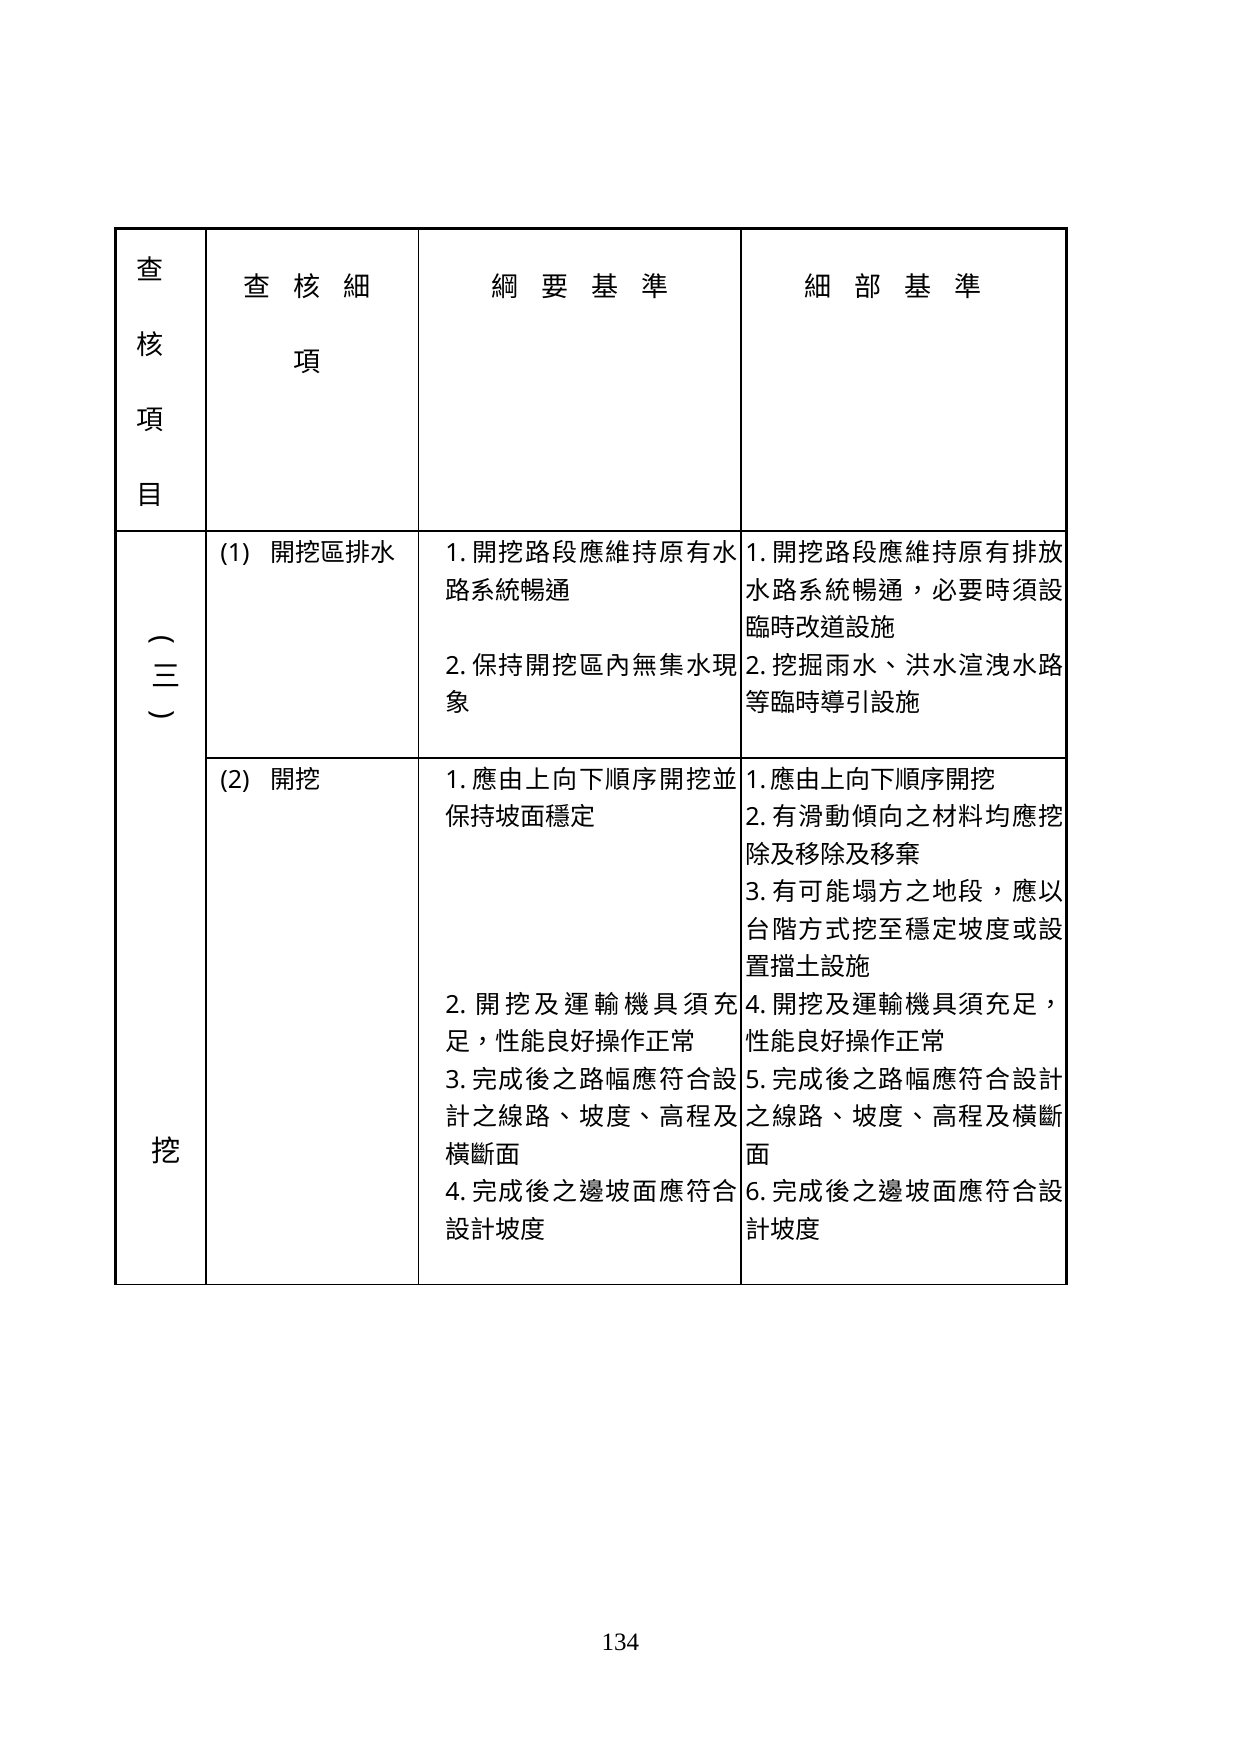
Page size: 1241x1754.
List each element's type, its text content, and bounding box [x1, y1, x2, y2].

table_cell (2)開挖 [207, 759, 418, 1283]
table_cell 1.應由上向下順序開挖並保持坡面穩定 2.開挖及運輸機具須充足，性能良好操作正常 3.完成後之路幅應符合設計之線路、坡度、高程及橫斷面 4.完成後之邊坡面應符合設計坡度 [419, 759, 740, 1283]
table_cell (三) 挖 方 [117, 532, 205, 1283]
table_cell 1.應由上向下順序開挖 2.有滑動傾向之材料均應挖除及移除及移棄 3.有可能塌方之地段，應以台階方式挖至穩定坡度或設置擋土設施 4.開挖及運輸機具須充足，性能良好操作正常 5.完成後之路幅應符合設計之線路、坡度、高程及橫斷面 6.完成後之邊坡面應符合設計坡度 [742, 759, 1065, 1283]
table_header 綱要基準 [419, 230, 740, 530]
table_header 細部基準 [742, 230, 1065, 530]
table_cell 1.開挖路段應維持原有排放水路系統暢通，必要時須設臨時改道設施 2.挖掘雨水、洪水渲洩水路等臨時導引設施 [742, 532, 1065, 757]
table_header 查核項目 [117, 230, 205, 530]
table_header 查核細項 [207, 230, 418, 530]
table_cell 1.開挖路段應維持原有水路系統暢通 2.保持開挖區內無集水現象 [419, 532, 740, 757]
table_cell (1)開挖區排水 [207, 532, 418, 757]
